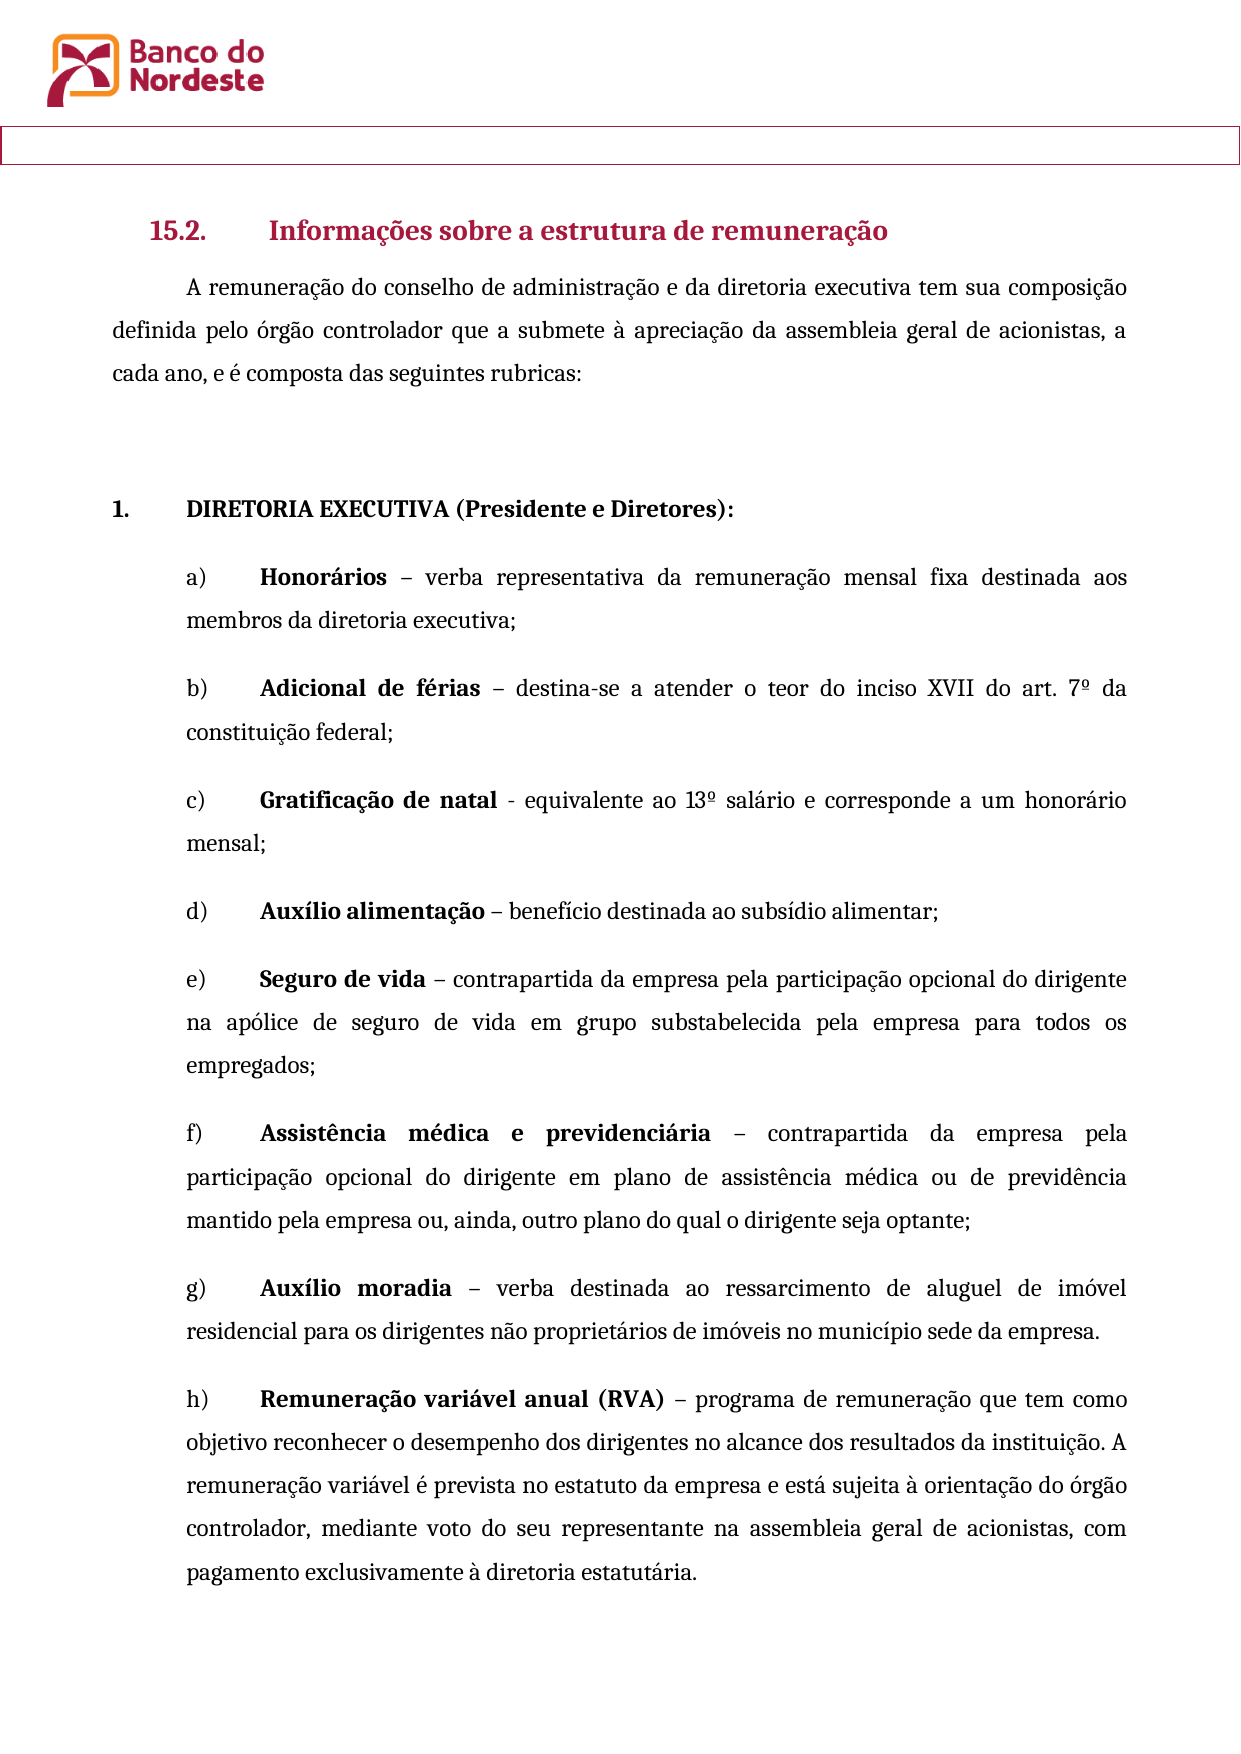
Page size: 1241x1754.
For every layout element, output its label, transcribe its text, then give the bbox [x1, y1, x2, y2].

text c) Gratificação de natal - equivalente ao 13º salário e corresponde a um honorário mensal; [186, 786, 1128, 857]
text A remuneração do conselho de administração e da diretoria executiva tem sua composição definida pelo órgão controlador que a submete à apreciação da assembleia geral de acionistas, a cada ano, e é composta das seguintes rubricas: [112, 272, 1128, 387]
text 1. DIRETORIA EXECUTIVA (Presidente e Diretores): [112, 495, 1128, 524]
text e) Seguro de vida – contrapartida da empresa pela participação opcional do dirigente na apólice de seguro de vida em grupo substabelecida pela empresa para todos os empregados; [186, 965, 1128, 1080]
list Informações sobre a estrutura de remuneração [150, 214, 1128, 247]
text d) Auxílio alimentação – benefício destinada ao subsídio alimentar; [186, 897, 1128, 926]
text h) Remuneração variável anual (RVA) – programa de remuneração que tem como objetivo reconhecer o desempenho dos dirigentes no alcance dos resultados da instituição. A remuneração variável é prevista no estatuto da empresa e está sujeita à orientação do órgão controlador, mediante voto do seu representante na assembleia geral de acionistas, com pagamento exclusivamente à diretoria estatutária. [186, 1385, 1128, 1586]
text g) Auxílio moradia – verba destinada ao ressarcimento de aluguel de imóvel residencial para os dirigentes não proprietários de imóveis no município sede da empresa. [186, 1274, 1128, 1346]
text f) Assistência médica e previdenciária – contrapartida da empresa pela participação opcional do dirigente em plano de assistência médica ou de previdência mantido pela empresa ou, ainda, outro plano do qual o dirigente seja optante; [186, 1119, 1128, 1234]
text a) Honorários – verba representativa da remuneração mensal fixa destinada aos membros da diretoria executiva; [186, 563, 1128, 635]
text b) Adicional de férias – destina-se a atender o teor do inciso XVII do art. 7º da constituição federal; [186, 674, 1128, 746]
